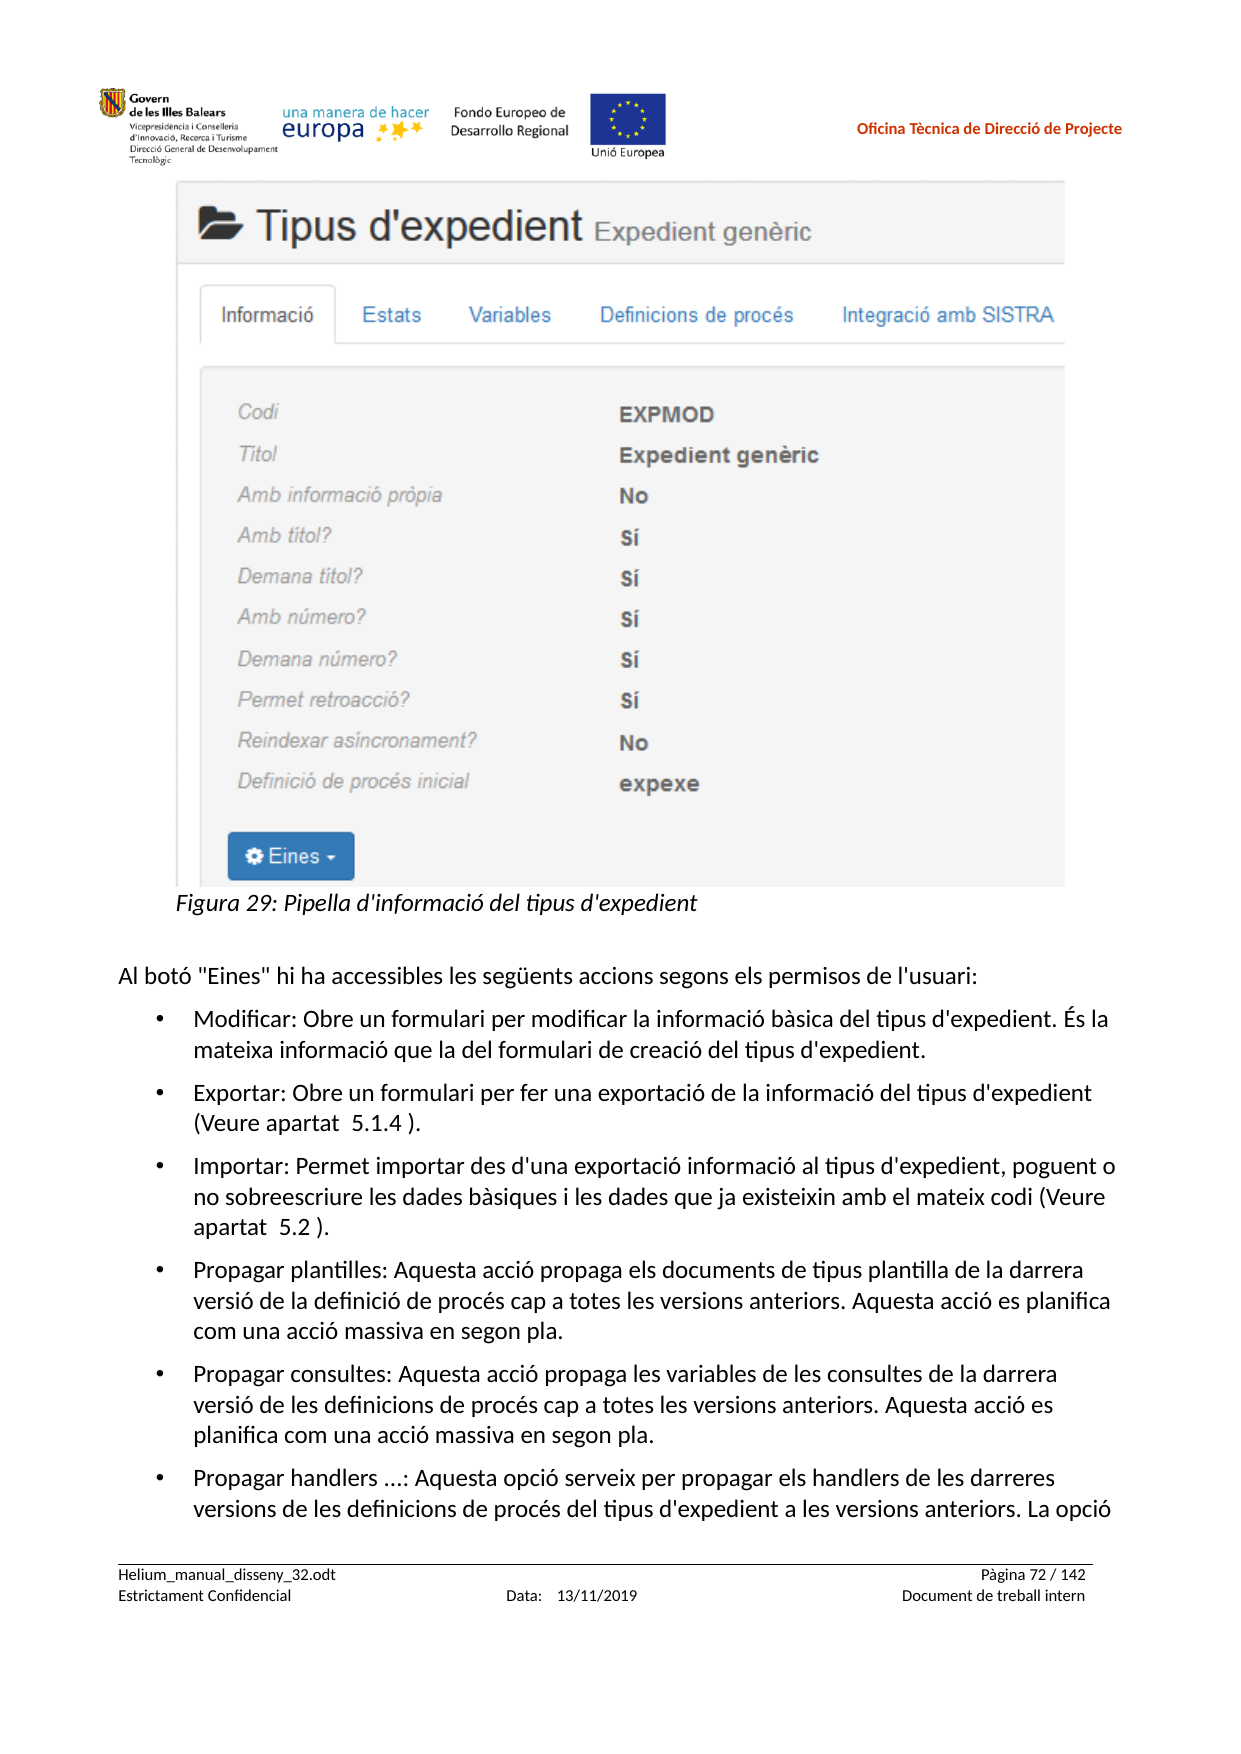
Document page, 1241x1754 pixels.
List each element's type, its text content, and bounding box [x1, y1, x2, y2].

text Figura 29: Pipella d'informació del tipus d'expedient [176, 887, 1065, 917]
picture [175, 180, 1065, 887]
list Exportar: Obre un formulari per fer una exportació de la informació del tipus d'expedient (Veure apartat 5.1.4). [156, 1077, 1122, 1138]
picture [99, 87, 668, 166]
text Al botó "Eines" hi ha accessibles les següents accions segons els permisos de l'usuari: [118, 960, 1122, 991]
list Propagar plantilles: Aquesta acció propaga els documents de tipus plantilla de la darrera versió de la definició de procés cap a totes les versions anteriors. Aquesta acció es planifica com una acció massiva en segon pla. [156, 1254, 1122, 1346]
list Propagar handlers ...: Aquesta opció serveix per propagar els handlers de les darreres versions de les definicions de procés del tipus d'expedient a les versions anteriors. La opció [156, 1462, 1122, 1523]
list Modificar: Obre un formulari per modificar la informació bàsica del tipus d'expedient. És la mateixa informació que la del formulari de creació del tipus d'expedient. [156, 1003, 1122, 1064]
list Importar: Permet importar des d'una exportació informació al tipus d'expedient, poguent o no sobreescriure les dades bàsiques i les dades que ja existeixin amb el mateix codi (Veure apartat 5.2). [156, 1150, 1122, 1242]
list Propagar consultes: Aquesta acció propaga les variables de les consultes de la darrera versió de les definicions de procés cap a totes les versions anteriors. Aquesta acció es planifica com una acció massiva en segon pla. [156, 1358, 1122, 1450]
